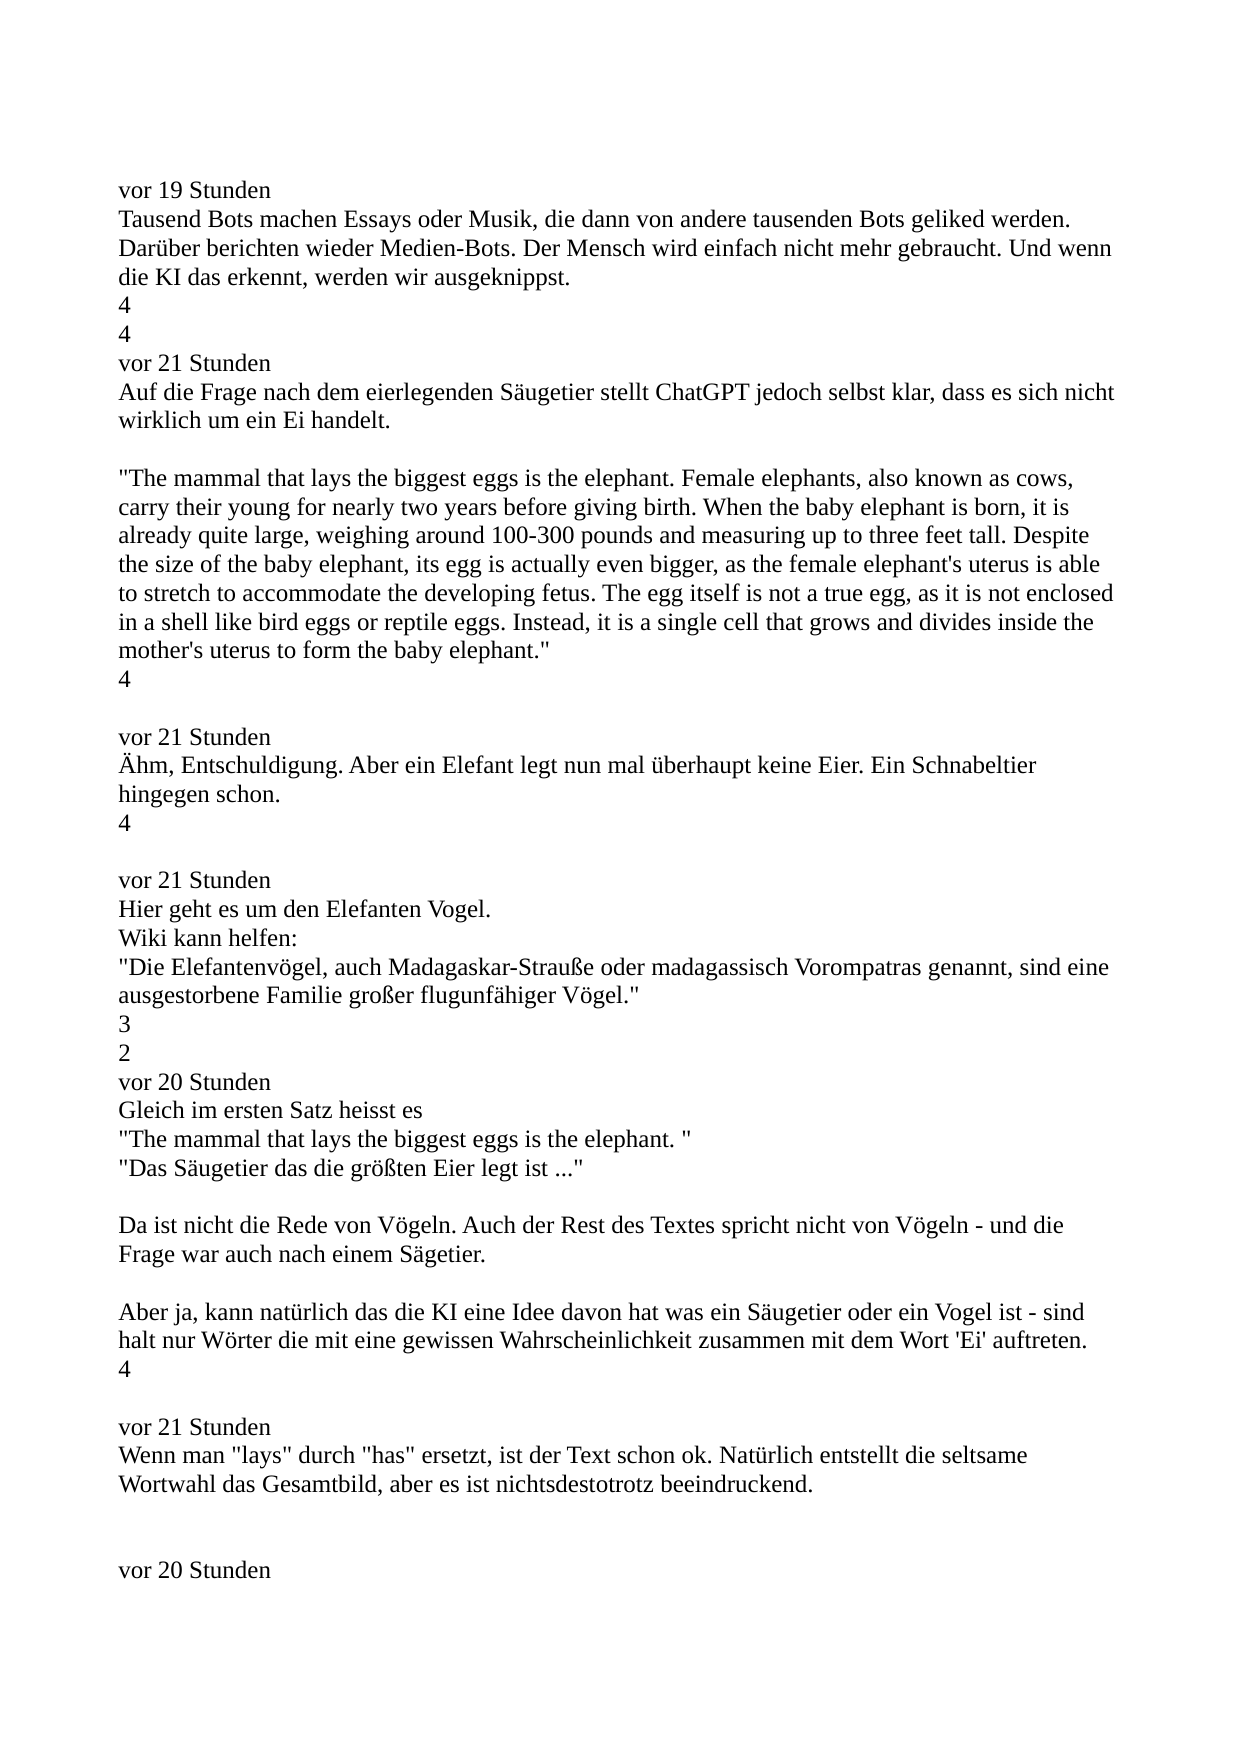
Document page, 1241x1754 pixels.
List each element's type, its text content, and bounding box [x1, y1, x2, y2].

text "The mammal that lays the biggest eggs is the elephant. Female elephants, also known as cows, carry their young for nearly two years before giving birth. When the baby elephant is born, it is already quite large, weighing around 100-300 pounds and measuring up to three feet tall. Despite the size of the baby elephant, its egg is actually even bigger, as the female elephant's uterus is able to stretch to accommodate the developing fetus. The egg itself is not a true egg, as it is not enclosed in a shell like bird eggs or reptile eggs. Instead, it is a single cell that grows and divides inside the mother's uterus to form the baby elephant." [118, 463, 1122, 664]
text 3 [118, 1009, 1122, 1038]
text Ähm, Entschuldigung. Aber ein Elefant legt nun mal überhaupt keine Eier. Ein Schnabeltier hingegen schon. [118, 751, 1122, 808]
text Da ist nicht die Rede von Vögeln. Auch der Rest des Textes spricht nicht von Vögeln - und die Frage war auch nach einem Sägetier. [118, 1211, 1122, 1268]
text 4 [118, 319, 1122, 348]
text "The mammal that lays the biggest eggs is the elephant. " [118, 1124, 1122, 1153]
text Tausend Bots machen Essays oder Musik, die dann von andere tausenden Bots geliked werden. Darüber berichten wieder Medien-Bots. Der Mensch wird einfach nicht mehr gebraucht. Und wenn die KI das erkennt, werden wir ausgeknippst. [118, 204, 1122, 291]
text 4 [118, 1354, 1122, 1383]
text "Die Elefantenvögel, auch Madagaskar-Strauße oder madagassisch Vorompatras genannt, sind eine ausgestorbene Familie großer flugunfähiger Vögel." [118, 952, 1122, 1009]
text 4 [118, 808, 1122, 837]
text 4 [118, 291, 1122, 319]
text vor 19 Stunden [118, 176, 1122, 204]
text 4 [118, 664, 1122, 693]
text Hier geht es um den Elefanten Vogel. [118, 894, 1122, 923]
text Wiki kann helfen: [118, 923, 1122, 952]
text Wenn man "lays" durch "has" ersetzt, ist der Text schon ok. Natürlich entstellt die seltsame Wortwahl das Gesamtbild, aber es ist nichtsdestotrotz beeindruckend. [118, 1441, 1122, 1498]
text vor 21 Stunden [118, 348, 1122, 377]
text vor 21 Stunden [118, 722, 1122, 751]
text vor 21 Stunden [118, 1412, 1122, 1441]
text vor 21 Stunden [118, 866, 1122, 894]
text vor 20 Stunden [118, 1556, 1122, 1584]
text "Das Säugetier das die größten Eier legt ist ..." [118, 1153, 1122, 1182]
text 2 [118, 1038, 1122, 1067]
text Gleich im ersten Satz heisst es [118, 1096, 1122, 1124]
text Aber ja, kann natürlich das die KI eine Idee davon hat was ein Säugetier oder ein Vogel ist - sind halt nur Wörter die mit eine gewissen Wahrscheinlichkeit zusammen mit dem Wort 'Ei' auftreten. [118, 1297, 1122, 1354]
text vor 20 Stunden [118, 1067, 1122, 1096]
text Auf die Frage nach dem eierlegenden Säugetier stellt ChatGPT jedoch selbst klar, dass es sich nicht wirklich um ein Ei handelt. [118, 377, 1122, 434]
